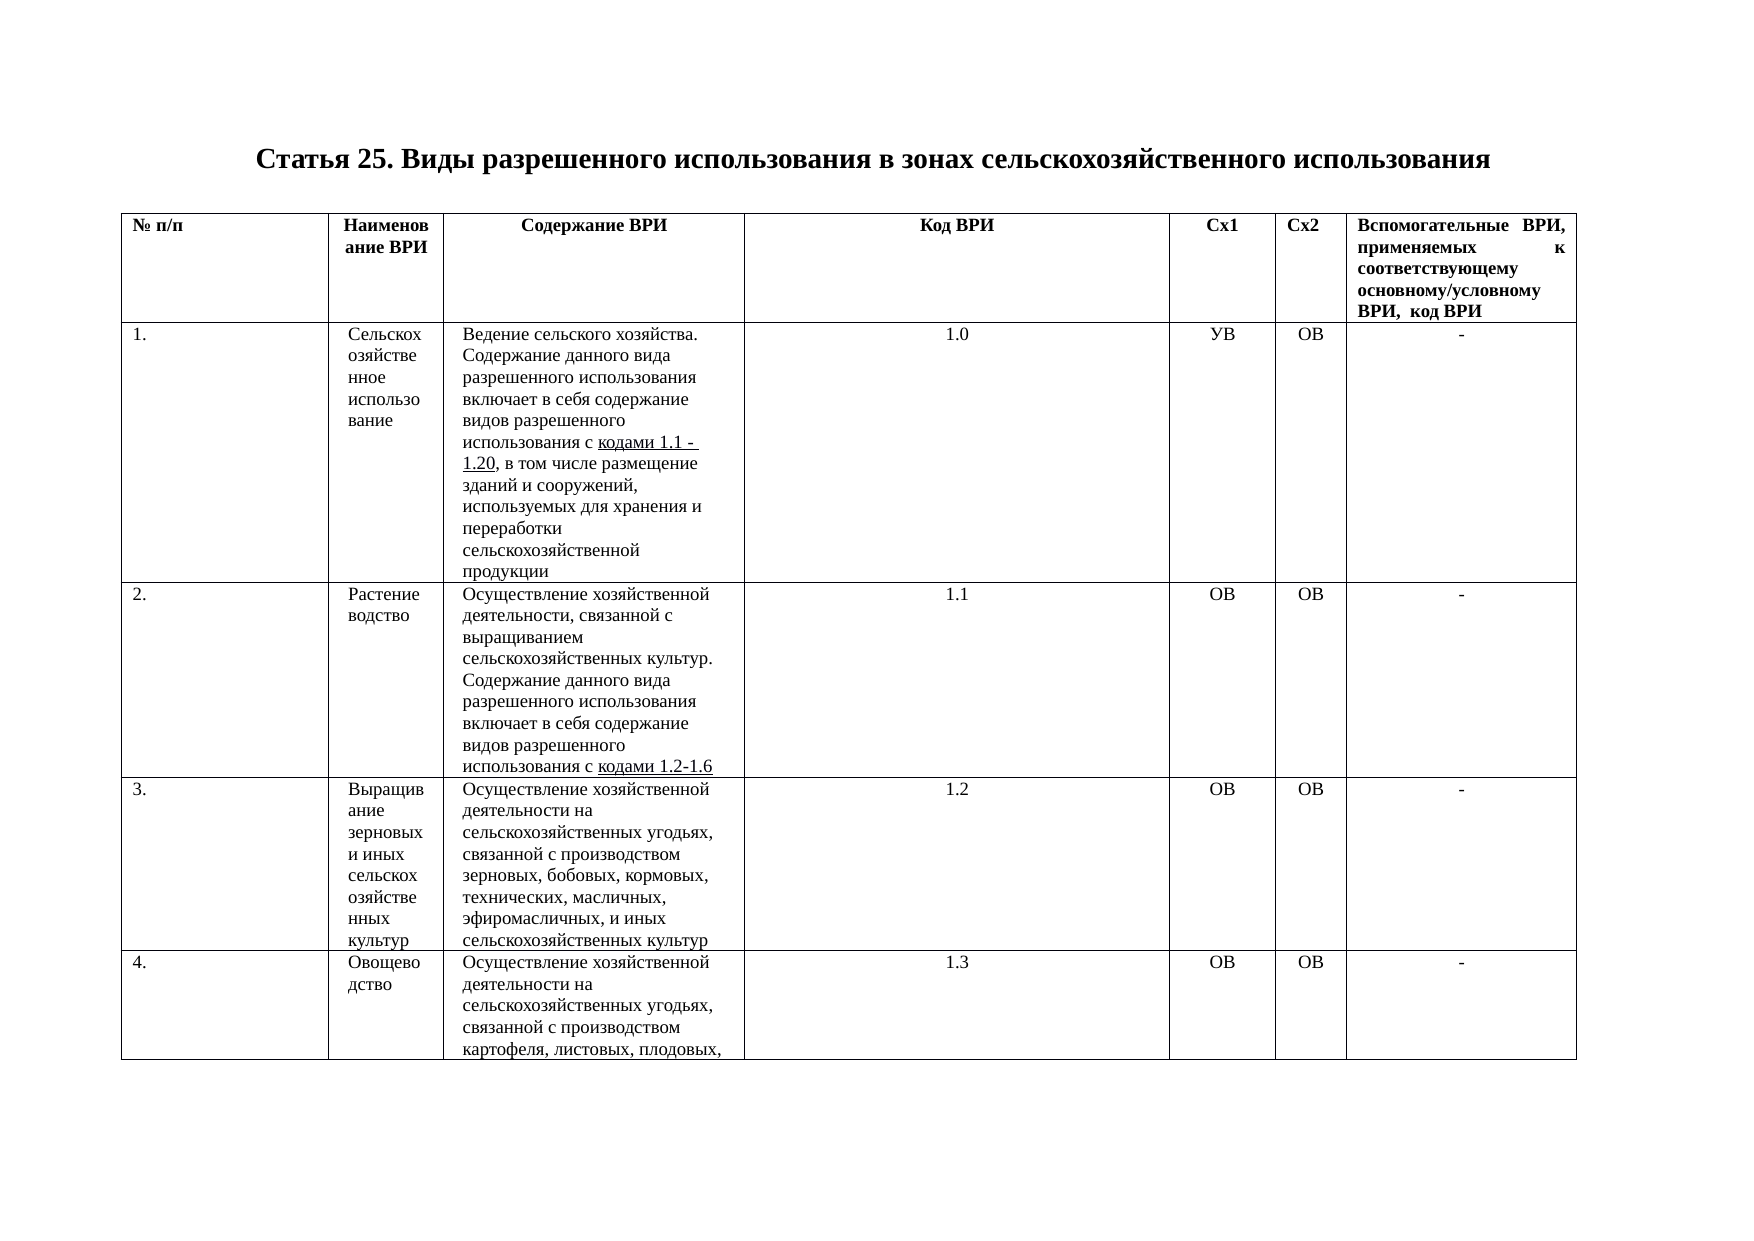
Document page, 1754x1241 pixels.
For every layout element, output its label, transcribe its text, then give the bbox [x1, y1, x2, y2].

table_header Наименование ВРИ [329, 214, 443, 322]
table_cell 1.2 [745, 778, 1169, 950]
table_cell Осуществление хозяйственной деятельности на сельскохозяйственных угодьях, связанной с производством зерновых, бобовых, кормовых, технических, масличных, эфиромасличных, и иных сельскохозяйственных культур [444, 778, 744, 950]
table_header Сх1 [1170, 214, 1275, 322]
table_cell - [1347, 583, 1576, 777]
table_cell 1.0 [745, 323, 1169, 582]
table_cell ОВ [1276, 778, 1346, 950]
table_cell [122, 778, 328, 950]
table_cell - [1347, 323, 1576, 582]
table_cell [122, 583, 328, 777]
table_header Код ВРИ [745, 214, 1169, 322]
table_cell Осуществление хозяйственной деятельности на сельскохозяйственных угодьях, связанной с производством картофеля, листовых, плодовых, [444, 951, 744, 1059]
table_cell - [1347, 778, 1576, 950]
table_cell Овощеводство [329, 951, 443, 1059]
list Статья 25. Виды разрешенного использования в зонах сельскохозяйственного использования [118, 141, 1636, 174]
table_cell Осуществление хозяйственной деятельности, связанной с выращиванием сельскохозяйственных культур. Содержание данного вида разрешенного использования включает в себя содержание видов разрешенного использования с кодами 1.2-1.6 [444, 583, 744, 777]
table_cell ОВ [1276, 951, 1346, 1059]
table_header Вспомогательные ВРИ, применяемых к соответствующему основному/условному ВРИ, код ВРИ [1347, 214, 1576, 322]
table_cell ОВ [1170, 778, 1275, 950]
table_cell Сельскохозяйственное использование [329, 323, 443, 582]
table_cell ОВ [1170, 951, 1275, 1059]
table_cell [122, 951, 328, 1059]
table_header № п/п [122, 214, 328, 322]
table_cell Выращивание зерновых и иных сельскохозяйственных культур [329, 778, 443, 950]
table_header Содержание ВРИ [444, 214, 744, 322]
table_cell [122, 323, 328, 582]
table_cell Растениеводство [329, 583, 443, 777]
table_header Сх2 [1276, 214, 1346, 322]
table_cell 1.3 [745, 951, 1169, 1059]
table_cell ОВ [1276, 583, 1346, 777]
table_cell - [1347, 951, 1576, 1059]
table_cell 1.1 [745, 583, 1169, 777]
table_cell ОВ [1276, 323, 1346, 582]
table_cell Ведение сельского хозяйства. Содержание данного вида разрешенного использования включает в себя содержание видов разрешенного использования с кодами 1.1 - 1.20, в том числе размещение зданий и сооружений, используемых для хранения и переработки сельскохозяйственной продукции [444, 323, 744, 582]
table_cell ОВ [1170, 583, 1275, 777]
table_cell УВ [1170, 323, 1275, 582]
